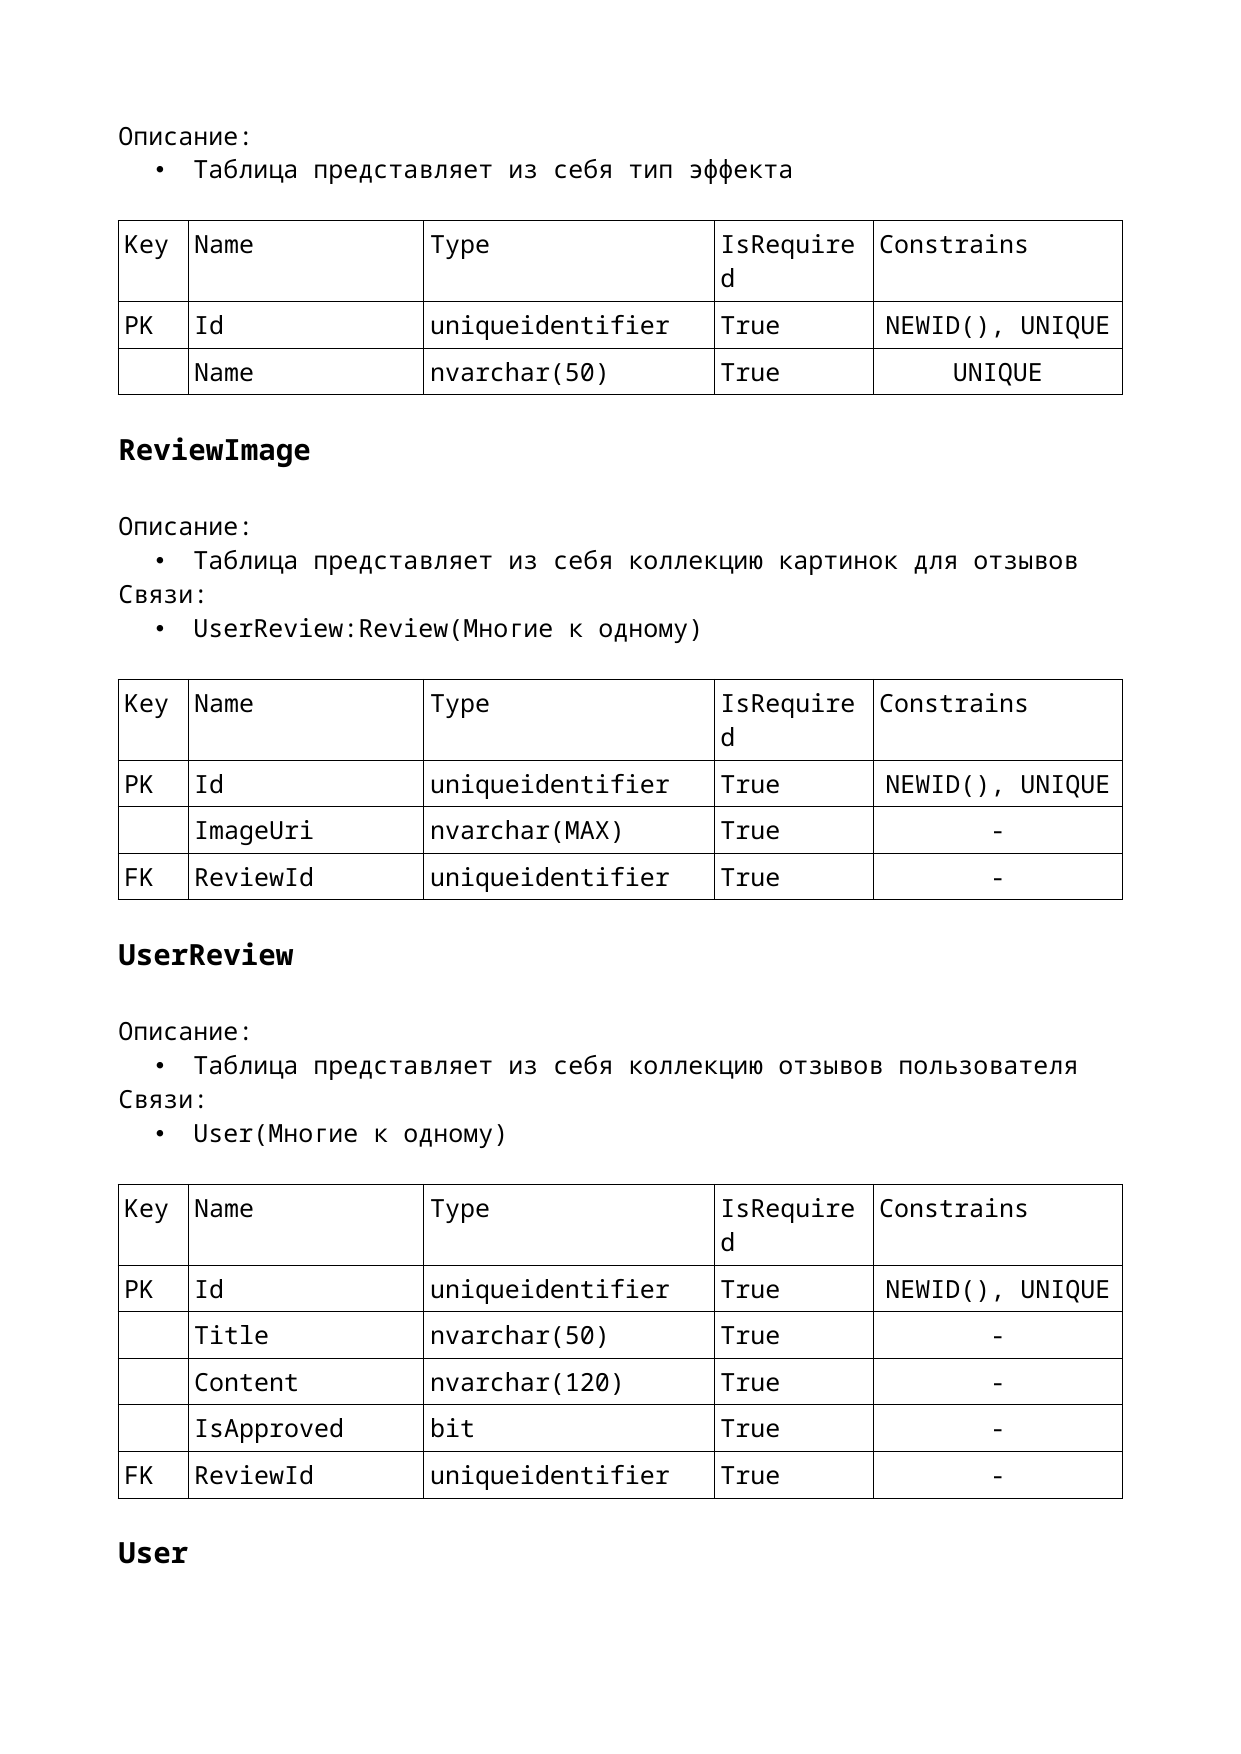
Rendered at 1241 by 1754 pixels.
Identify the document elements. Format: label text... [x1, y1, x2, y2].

table_cell True [715, 1312, 873, 1358]
text Связи: [118, 1082, 1122, 1116]
table_cell nvarchar(50) [424, 1312, 714, 1358]
table_header Type [424, 221, 714, 301]
table_header Name [189, 680, 423, 759]
table_cell True [715, 761, 873, 806]
table_cell IsApproved [189, 1405, 423, 1451]
text Описание: [118, 118, 1122, 152]
table_cell [119, 1359, 188, 1404]
table_cell - [874, 1452, 1122, 1497]
table_cell [119, 1405, 188, 1451]
table_cell uniqueidentifier [424, 1266, 714, 1311]
table_cell nvarchar(MAX) [424, 807, 714, 853]
list User(Многие к одному) [156, 1116, 1122, 1150]
table_header Key [119, 680, 188, 759]
table_cell ReviewId [189, 854, 423, 899]
list UserReview:Review(Многие к одному) [156, 611, 1122, 645]
table_cell ImageUri [189, 807, 423, 853]
table_cell uniqueidentifier [424, 761, 714, 806]
table_header Key [119, 1185, 188, 1264]
table_header Name [189, 221, 423, 301]
table_cell uniqueidentifier [424, 302, 714, 347]
table_cell Title [189, 1312, 423, 1358]
text User [118, 1532, 1122, 1572]
table_cell FK [119, 854, 188, 899]
table_cell True [715, 1266, 873, 1311]
table_cell - [874, 1405, 1122, 1451]
table_cell Id [189, 1266, 423, 1311]
table_cell True [715, 1405, 873, 1451]
text Описание: [118, 508, 1122, 543]
table_header Constrains [874, 221, 1122, 301]
table_cell uniqueidentifier [424, 1452, 714, 1497]
table_cell uniqueidentifier [424, 854, 714, 899]
table_cell [119, 349, 188, 394]
table_cell True [715, 807, 873, 853]
list Таблица представляет из себя коллекцию отзывов пользователя [156, 1048, 1122, 1082]
table_header Type [424, 1185, 714, 1264]
table_header IsRequired [715, 221, 873, 301]
text UserReview [118, 934, 1122, 974]
text Связи: [118, 577, 1122, 611]
table_cell NEWID(), UNIQUE [874, 1266, 1122, 1311]
table_header Name [189, 1185, 423, 1264]
table_cell - [874, 807, 1122, 853]
table_cell UNIQUE [874, 349, 1122, 394]
table_header Constrains [874, 680, 1122, 759]
table_cell True [715, 1359, 873, 1404]
table_header Key [119, 221, 188, 301]
table_cell Id [189, 302, 423, 347]
table_cell True [715, 1452, 873, 1497]
table_cell PK [119, 302, 188, 347]
table_cell [119, 807, 188, 853]
table_cell PK [119, 1266, 188, 1311]
table_cell - [874, 854, 1122, 899]
table_cell Content [189, 1359, 423, 1404]
table_cell True [715, 349, 873, 394]
table_cell [119, 1312, 188, 1358]
table_cell NEWID(), UNIQUE [874, 302, 1122, 347]
table_header IsRequired [715, 680, 873, 759]
table_cell NEWID(), UNIQUE [874, 761, 1122, 806]
table_cell Name [189, 349, 423, 394]
table_cell ReviewId [189, 1452, 423, 1497]
table_cell nvarchar(50) [424, 349, 714, 394]
list Таблица представляет из себя коллекцию картинок для отзывов [156, 543, 1122, 577]
table_cell - [874, 1312, 1122, 1358]
table_cell True [715, 302, 873, 347]
table_cell bit [424, 1405, 714, 1451]
list Таблица представляет из себя тип эффекта [156, 152, 1122, 186]
table_cell True [715, 854, 873, 899]
table_header IsRequired [715, 1185, 873, 1264]
table_cell nvarchar(120) [424, 1359, 714, 1404]
text ReviewImage [118, 429, 1122, 469]
table_cell Id [189, 761, 423, 806]
table_header Type [424, 680, 714, 759]
table_cell FK [119, 1452, 188, 1497]
table_header Constrains [874, 1185, 1122, 1264]
text Описание: [118, 1014, 1122, 1048]
table_cell PK [119, 761, 188, 806]
table_cell - [874, 1359, 1122, 1404]
